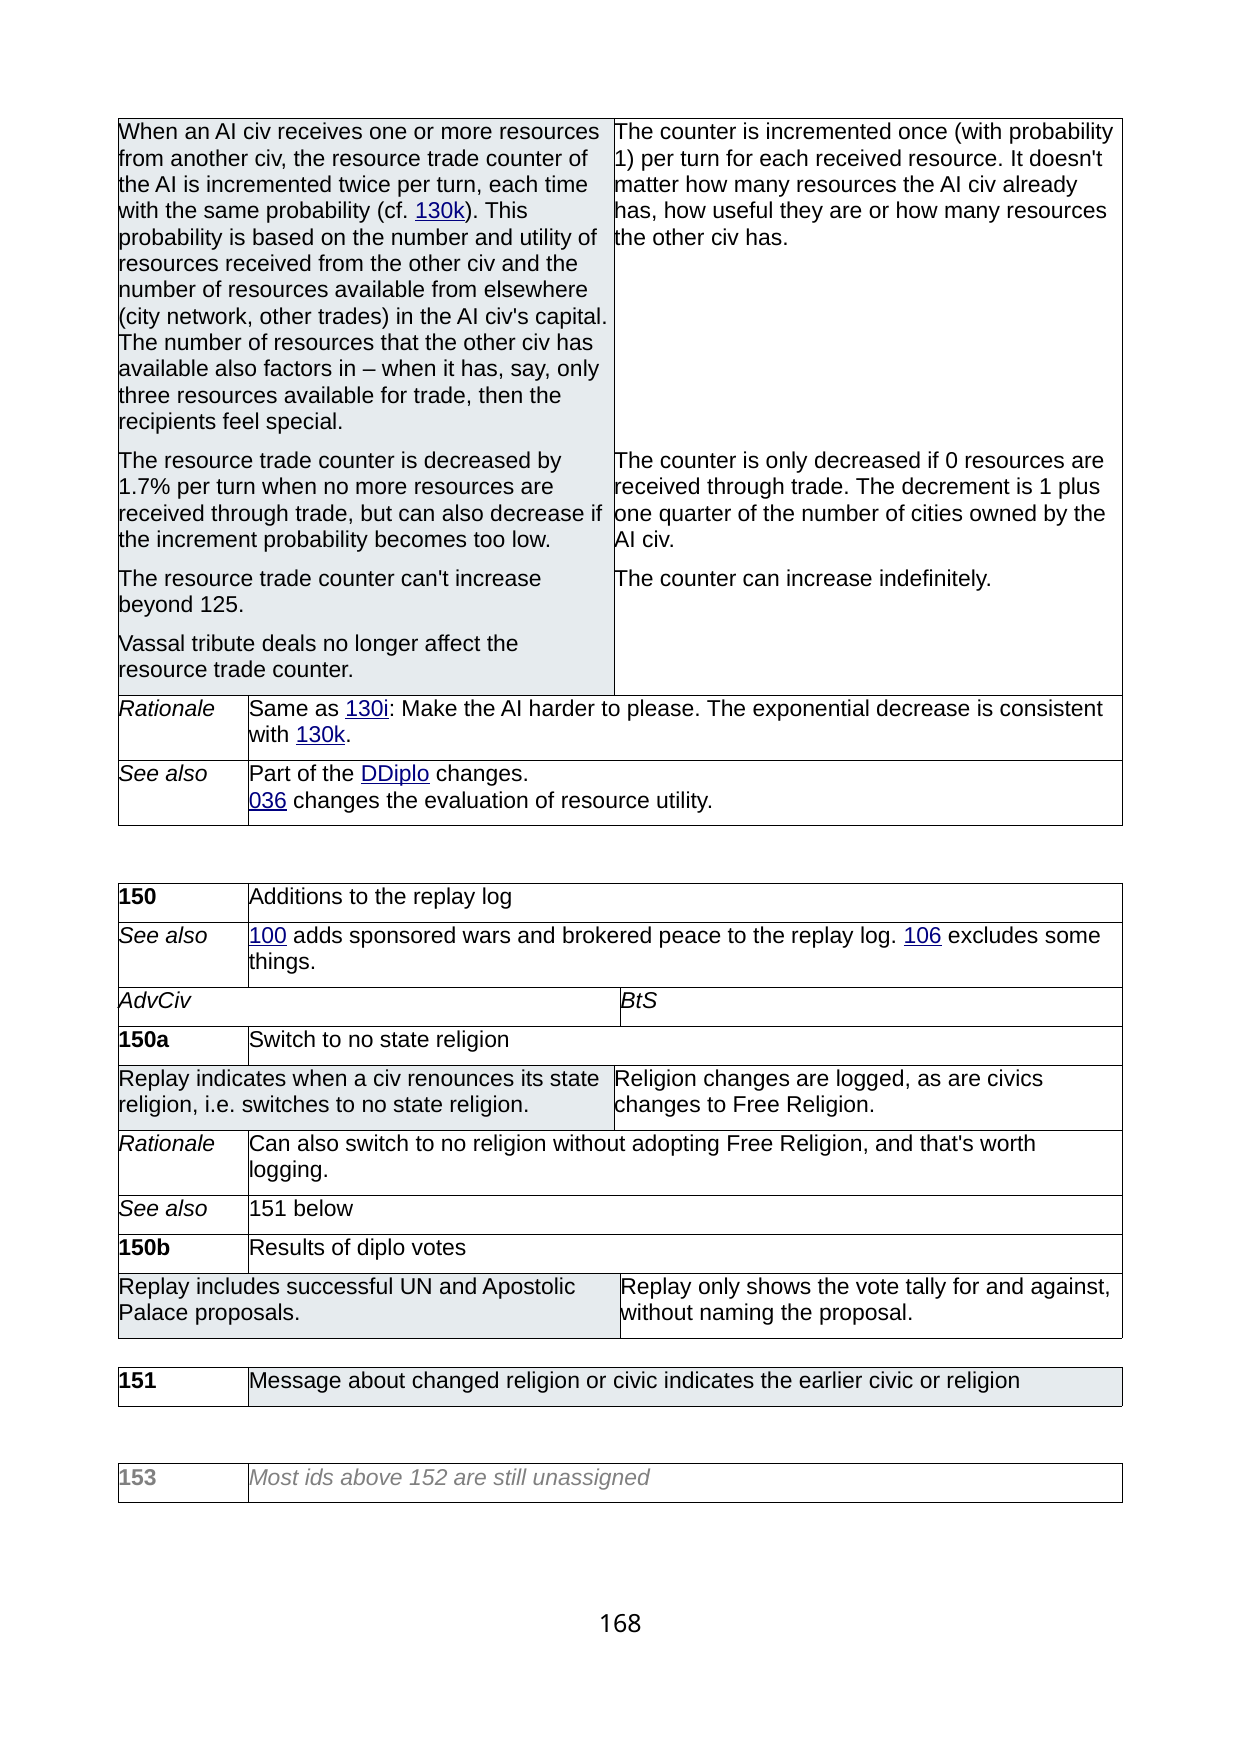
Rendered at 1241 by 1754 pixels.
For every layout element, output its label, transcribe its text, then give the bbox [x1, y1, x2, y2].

table_cell Results of diplo votes [249, 1235, 1122, 1273]
table_cell See also [119, 761, 248, 825]
table_cell Can also switch to no religion without adopting Free Religion, and that's worth logging. [249, 1131, 1122, 1195]
table_header 150 [119, 884, 248, 922]
table_cell Part of the DDiplo changes. 036 changes the evaluation of resource utility. [249, 761, 1122, 825]
table_cell 150b [119, 1235, 248, 1273]
table_header Additions to the replay log [249, 884, 1122, 922]
table_cell Replay indicates when a civ renounces its state religion, i.e. switches to no state religion. [119, 1066, 614, 1130]
table_cell AdvCiv [119, 988, 620, 1026]
table_cell Rationale [119, 696, 248, 760]
table_cell BtS [621, 988, 1122, 1026]
table_cell See also [119, 923, 248, 987]
table_cell Rationale [119, 1131, 248, 1195]
table_cell Replay only shows the vote tally for and against, without naming the proposal. [621, 1274, 1122, 1338]
table_header 153 [119, 1464, 248, 1502]
table_cell 150a [119, 1027, 248, 1065]
table_cell Religion changes are logged, as are civics changes to Free Religion. [615, 1066, 1122, 1130]
table_cell 151 below [249, 1196, 1122, 1234]
table_cell See also [119, 1196, 248, 1234]
table_cell When an AI civ receives one or more resources from another civ, the resource trade counter of the AI is incremented twice per turn, each time with the same probability (cf. 130k). This probability is based on the number and utility of resources received from the other civ and the number of resources available from elsewhere (city network, other trades) in the AI civ's capital. The number of resources that the other civ has available also factors in – when it has, say, only three resources available for trade, then the recipients feel special. The resource trade counter is decreased by 1.7% per turn when no more resources are received through trade, but can also decrease if the increment probability becomes too low. The resource trade counter can't increase beyond 125. Vassal tribute deals no longer affect the resource trade counter. [119, 119, 614, 695]
table_header Message about changed religion or civic indicates the earlier civic or religion [249, 1368, 1122, 1406]
table_cell Same as 130i: Make the AI harder to please. The exponential decrease is consistent with 130k. [249, 696, 1122, 760]
table_header Most ids above 152 are still unassigned [249, 1464, 1122, 1502]
table_header 151 [119, 1368, 248, 1406]
table_cell Replay includes successful UN and Apostolic Palace proposals. [119, 1274, 620, 1338]
table_cell 100 adds sponsored wars and brokered peace to the replay log. 106 excludes some things. [249, 923, 1122, 987]
table_cell The counter is incremented once (with probability 1) per turn for each received resource. It doesn't matter how many resources the AI civ already has, how useful they are or how many resources the other civ has. The counter is only decreased if 0 resources are received through trade. The decrement is 1 plus one quarter of the number of cities owned by the AI civ. The counter can increase indefinitely. [615, 119, 1122, 695]
table_cell Switch to no state religion [249, 1027, 1122, 1065]
